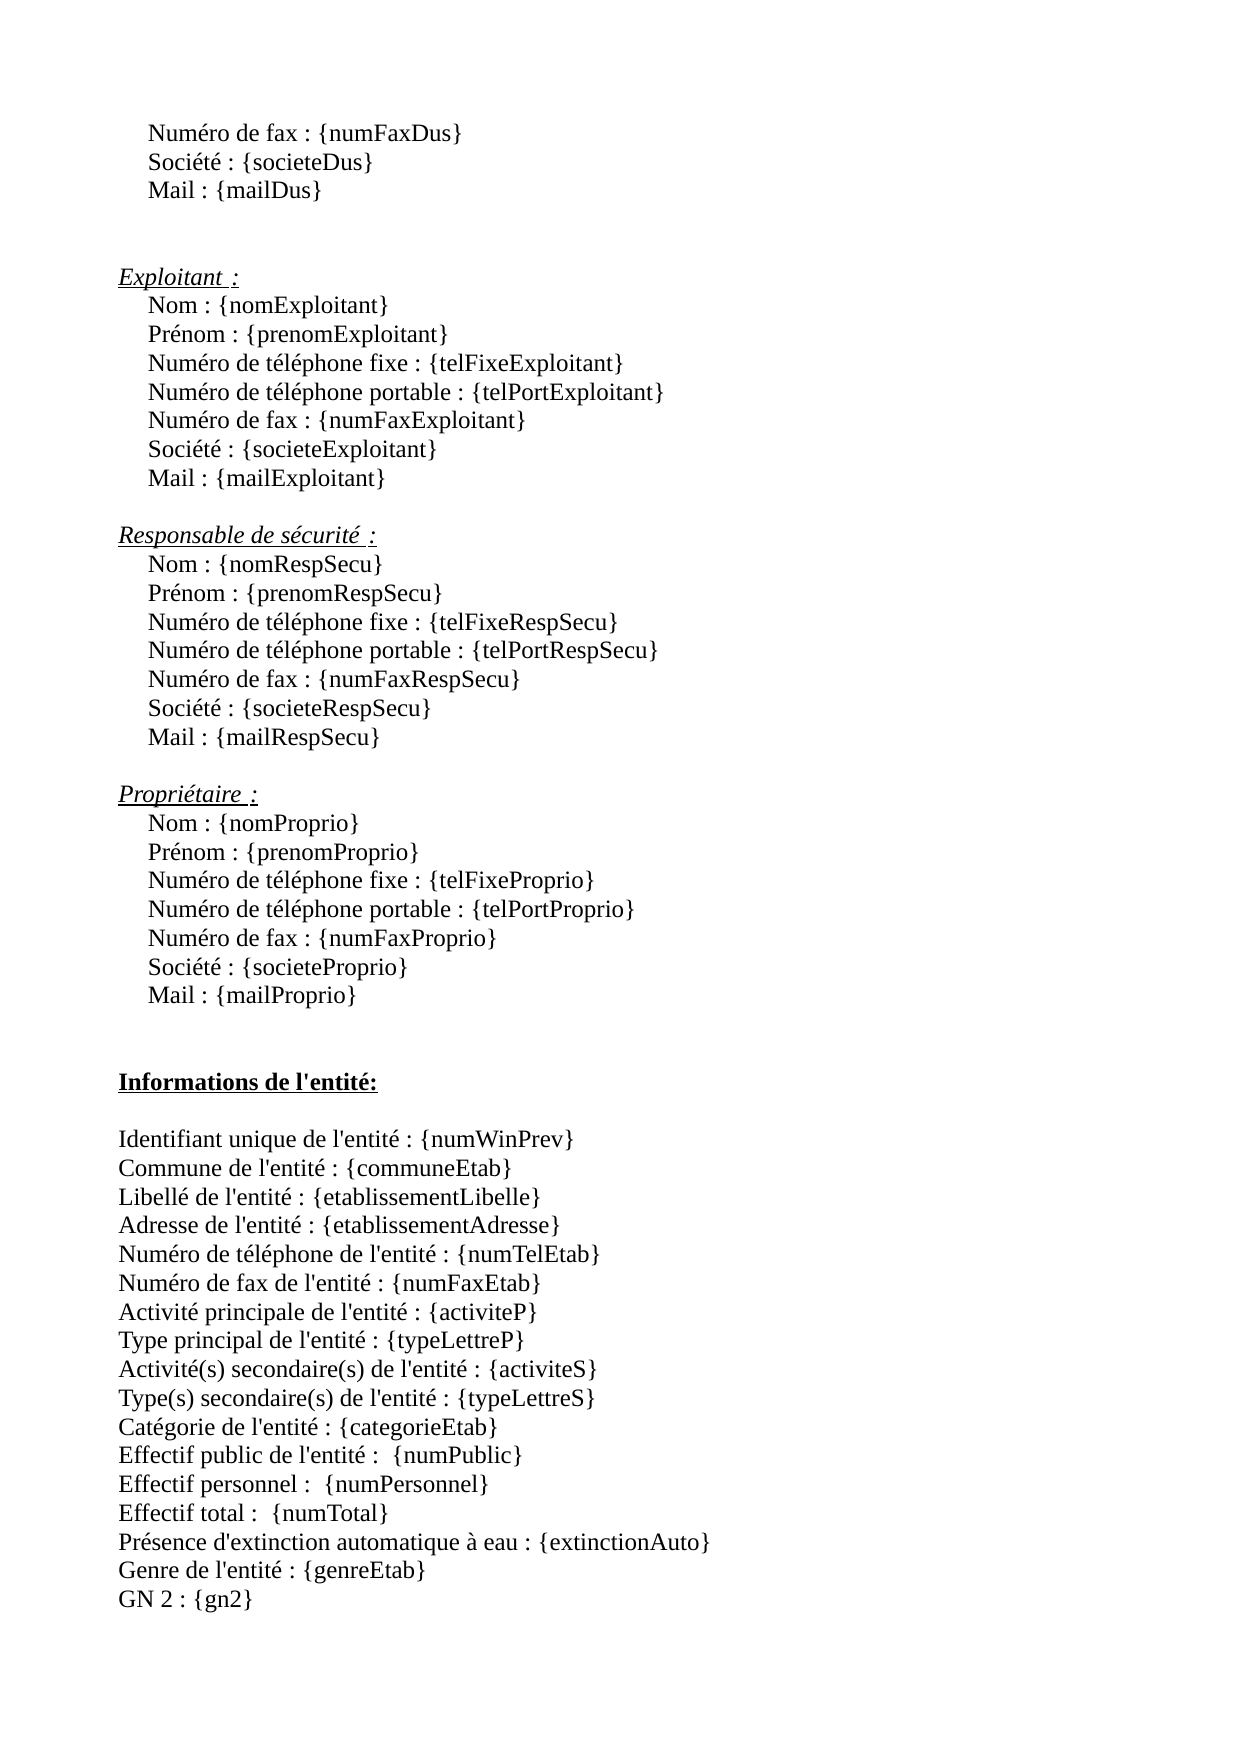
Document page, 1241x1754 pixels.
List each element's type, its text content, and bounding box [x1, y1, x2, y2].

text Adresse de l'entité : {etablissementAdresse} [118, 1211, 1122, 1239]
text Informations de l'entité: [118, 1067, 1122, 1096]
text Mail : {mailRespSecu} [118, 722, 1122, 751]
text Mail : {mailDus} [118, 176, 1122, 204]
text Activité principale de l'entité : {activiteP} [118, 1297, 1122, 1326]
text Propriétaire : [118, 779, 1122, 808]
text Prénom : {prenomExploitant} [118, 319, 1122, 348]
text Numéro de fax : {numFaxRespSecu} [118, 664, 1122, 693]
text Numéro de fax : {numFaxProprio} [118, 923, 1122, 952]
text Numéro de téléphone de l'entité : {numTelEtab} [118, 1239, 1122, 1268]
text Numéro de téléphone portable : {telPortProprio} [118, 894, 1122, 923]
text Numéro de téléphone portable : {telPortRespSecu} [118, 636, 1122, 664]
text Mail : {mailExploitant} [118, 463, 1122, 492]
text Société : {societeProprio} [118, 952, 1122, 981]
text Responsable de sécurité : [118, 521, 1122, 549]
text Prénom : {prenomRespSecu} [118, 578, 1122, 607]
text Société : {societeExploitant} [118, 434, 1122, 463]
text Catégorie de l'entité : {categorieEtab} [118, 1412, 1122, 1441]
text Libellé de l'entité : {etablissementLibelle} [118, 1182, 1122, 1211]
text GN 2 : {gn2} [118, 1584, 1122, 1613]
text Société : {societeRespSecu} [118, 693, 1122, 722]
text Type principal de l'entité : {typeLettreP} [118, 1326, 1122, 1354]
text Nom : {nomRespSecu} [118, 549, 1122, 578]
text Numéro de fax de l'entité : {numFaxEtab} [118, 1268, 1122, 1297]
text Identifiant unique de l'entité : {numWinPrev} [118, 1124, 1122, 1153]
text Exploitant : [118, 262, 1122, 291]
text Numéro de fax : {numFaxExploitant} [118, 406, 1122, 434]
text Type(s) secondaire(s) de l'entité : {typeLettreS} [118, 1383, 1122, 1412]
text Nom : {nomExploitant} [118, 291, 1122, 319]
text Mail : {mailProprio} [118, 981, 1122, 1009]
text Numéro de téléphone fixe : {telFixeExploitant} [118, 348, 1122, 377]
text Effectif personnel : {numPersonnel} [118, 1469, 1122, 1498]
text Prénom : {prenomProprio} [118, 837, 1122, 866]
text Numéro de téléphone fixe : {telFixeRespSecu} [118, 607, 1122, 636]
text Genre de l'entité : {genreEtab} [118, 1556, 1122, 1584]
text Activité(s) secondaire(s) de l'entité : {activiteS} [118, 1354, 1122, 1383]
text Numéro de téléphone portable : {telPortExploitant} [118, 377, 1122, 406]
text Numéro de téléphone fixe : {telFixeProprio} [118, 866, 1122, 894]
text Effectif total : {numTotal} [118, 1498, 1122, 1527]
text Société : {societeDus} [118, 147, 1122, 176]
text Numéro de fax : {numFaxDus} [118, 118, 1122, 147]
text Commune de l'entité : {communeEtab} [118, 1153, 1122, 1182]
text Effectif public de l'entité : {numPublic} [118, 1441, 1122, 1469]
text Présence d'extinction automatique à eau : {extinctionAuto} [118, 1527, 1122, 1556]
text Nom : {nomProprio} [118, 808, 1122, 837]
